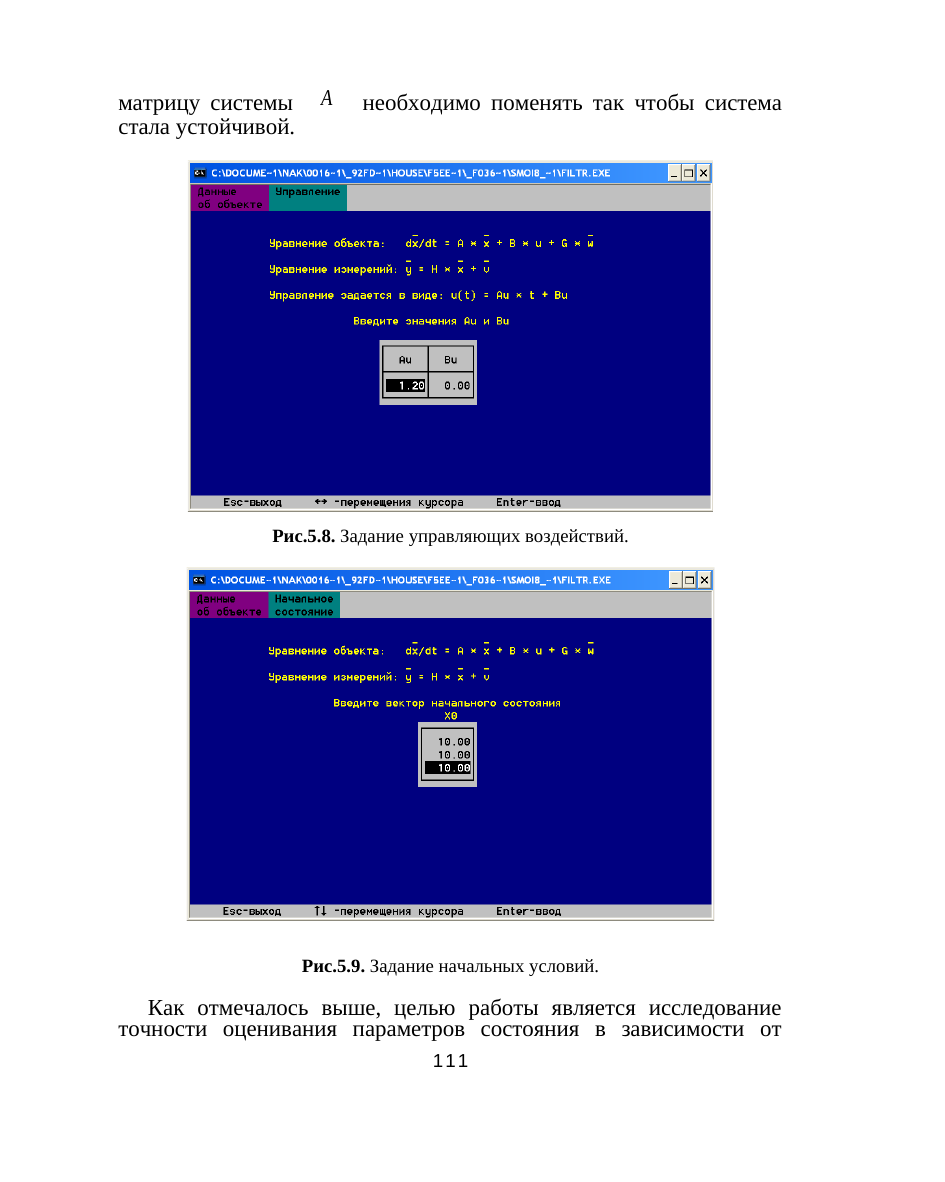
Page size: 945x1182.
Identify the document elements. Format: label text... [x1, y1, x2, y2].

text Рис.5.9. Задание начальных условий. [118, 954, 783, 976]
text Рис.5.8. Задание управляющих воздействий. [118, 525, 783, 547]
text Как отмечалось выше, целью работы является исследование точности оценивания параметров состояния в зависимости от [118, 997, 783, 1042]
picture [187, 160, 713, 512]
picture [186, 567, 715, 921]
text матрицу системы необходимо поменять так чтобы система стала устойчивой. [118, 89, 783, 139]
